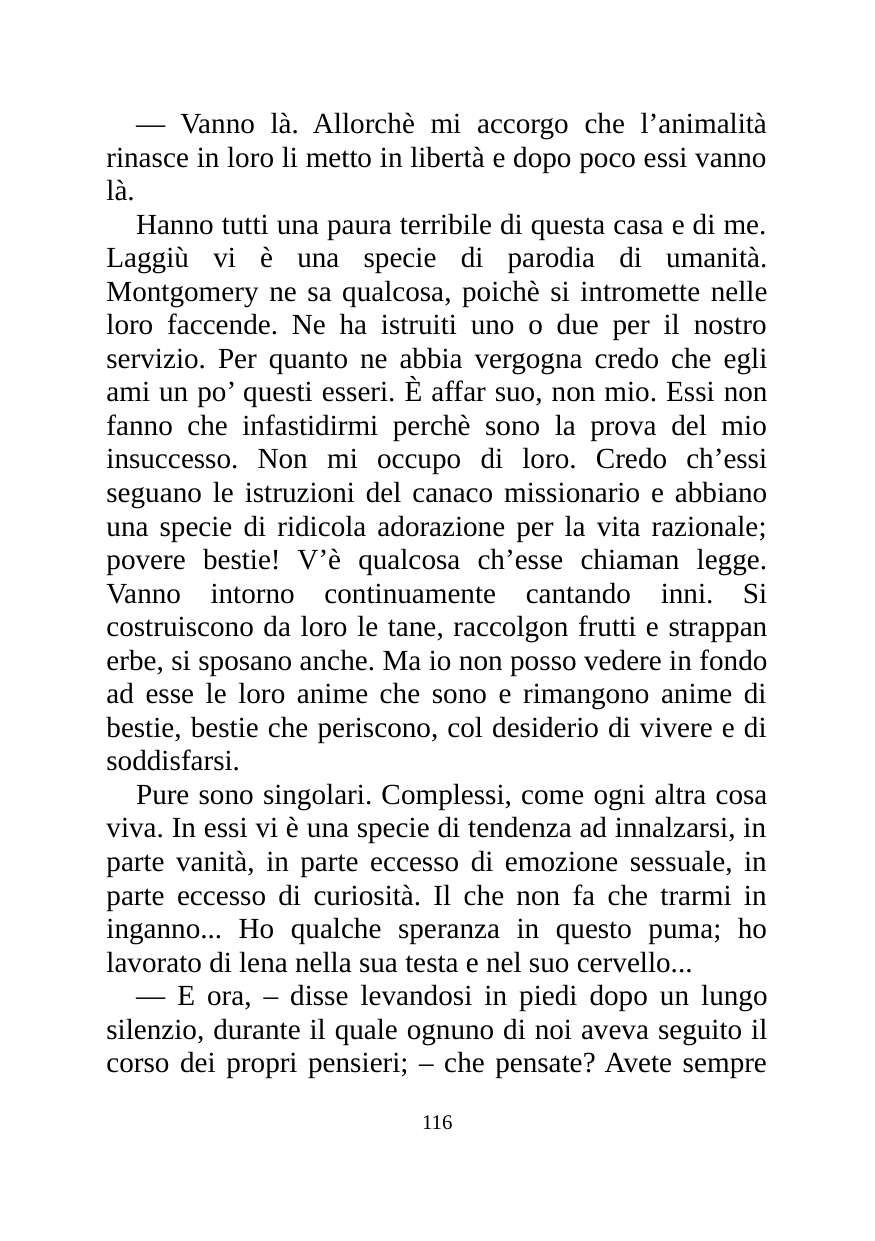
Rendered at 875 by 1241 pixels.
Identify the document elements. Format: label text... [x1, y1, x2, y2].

text Pure sono singolari. Complessi, come ogni altra cosa viva. In essi vi è una specie di tendenza ad innalzarsi, in parte vanità, in parte eccesso di emozione sessuale, in parte eccesso di curiosità. Il che non fa che trarmi in inganno... Ho qualche speranza in questo puma; ho lavorato di lena nella sua testa e nel suo cervello... [106, 777, 768, 978]
text — E ora, – disse levandosi in piedi dopo un lungo silenzio, durante il quale ognuno di noi aveva seguito il corso dei propri pensieri; – che pensate? Avete sempre [106, 978, 768, 1079]
text Hanno tutti una paura terribile di questa casa e di me. Laggiù vi è una specie di parodia di umanità. Montgomery ne sa qualcosa, poichè si intromette nelle loro faccende. Ne ha istruiti uno o due per il nostro servizio. Per quanto ne abbia vergogna credo che egli ami un po’ questi esseri. È affar suo, non mio. Essi non fanno che infastidirmi perchè sono la prova del mio insuccesso. Non mi occupo di loro. Credo ch’essi seguano le istruzioni del canaco missionario e abbiano una specie di ridicola adorazione per la vita razionale; povere bestie! V’è qualcosa ch’esse chiaman legge. Vanno intorno continuamente cantando inni. Si costruiscono da loro le tane, raccolgon frutti e strappan erbe, si sposano anche. Ma io non posso vedere in fondo ad esse le loro anime che sono e rimangono anime di bestie, bestie che periscono, col desiderio di vivere e di soddisfarsi. [106, 207, 768, 777]
text — Vanno là. Allorchè mi accorgo che l’animalità rinasce in loro li metto in libertà e dopo poco essi vanno là. [106, 106, 768, 207]
